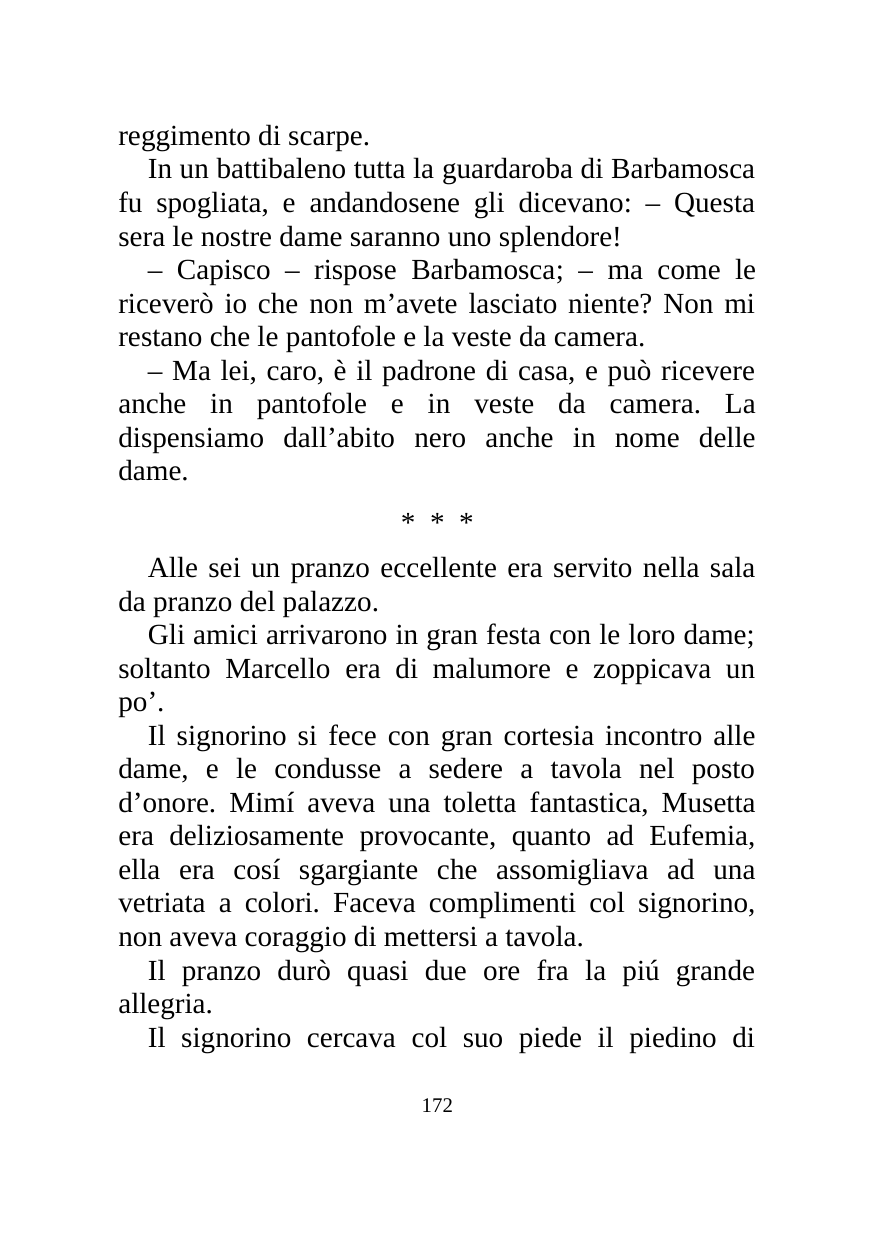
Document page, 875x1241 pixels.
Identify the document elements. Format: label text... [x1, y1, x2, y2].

text Il pranzo durò quasi due ore fra la piú grande allegria. [118, 953, 756, 1020]
text Il signorino si fece con gran cortesia incontro alle dame, e le condusse a sedere a tavola nel posto d’onore. Mimí aveva una toletta fantastica, Musetta era deliziosamente provocante, quanto ad Eufemia, ella era cosí sgargiante che assomigliava ad una vetriata a colori. Faceva complimenti col signorino, non aveva coraggio di mettersi a tavola. [118, 718, 756, 953]
text ‒ Capisco ‒ rispose Barbamosca; ‒ ma come le riceverò io che non m’avete lasciato niente? Non mi restano che le pantofole e la veste da camera. [118, 252, 756, 353]
text ‒ Ma lei, caro, è il padrone di casa, e può ricevere anche in pantofole e in veste da camera. La dispensiamo dall’abito nero anche in nome delle dame. [118, 353, 756, 487]
text * * * [118, 505, 756, 538]
text Alle sei un pranzo eccellente era servito nella sala da pranzo del palazzo. [118, 550, 756, 617]
text reggimento di scarpe. [118, 118, 756, 152]
text Gli amici arrivarono in gran festa con le loro dame; soltanto Marcello era di malumore e zoppicava un po’. [118, 617, 756, 718]
text Il signorino cercava col suo piede il piedino di [118, 1020, 756, 1053]
text In un battibaleno tutta la guardaroba di Barbamosca fu spogliata, e andandosene gli dicevano: ‒ Questa sera le nostre dame saranno uno splendore! [118, 152, 756, 252]
